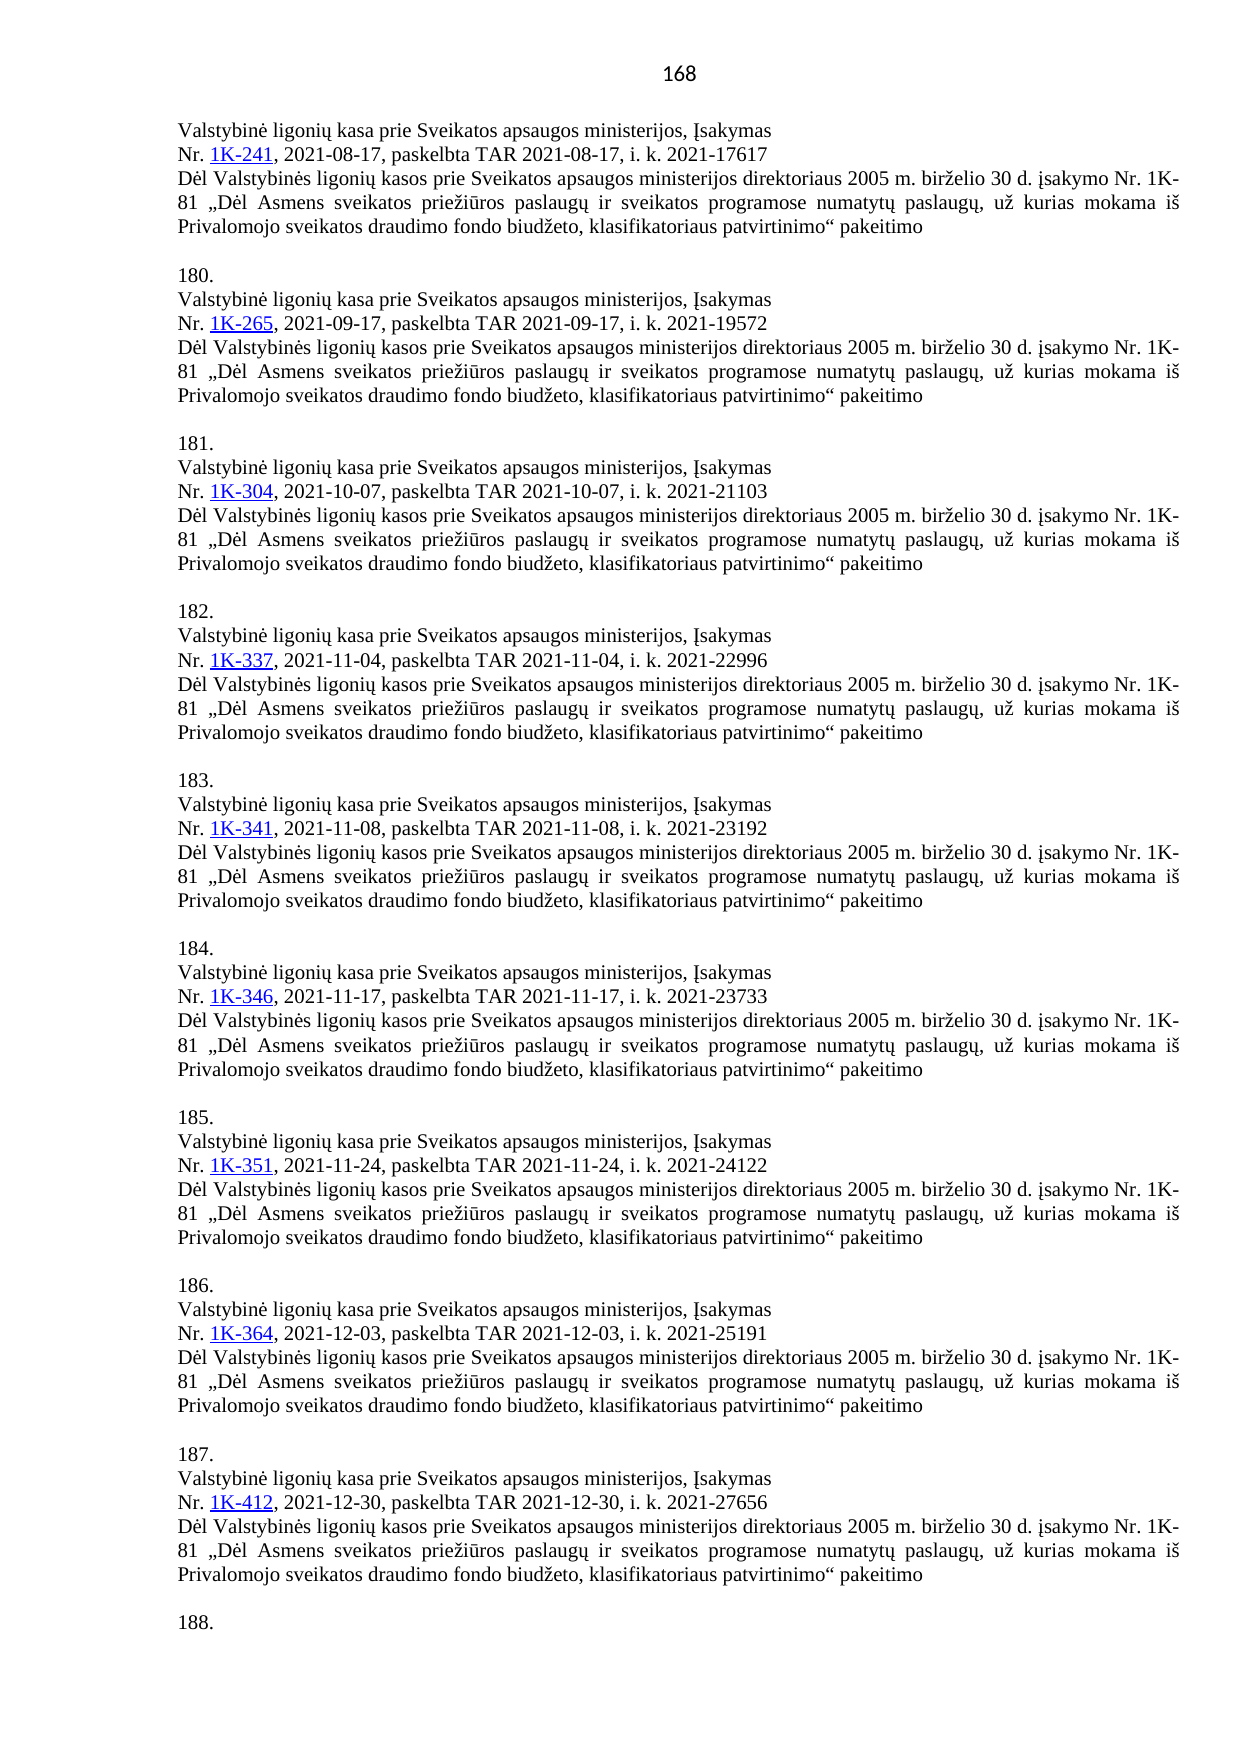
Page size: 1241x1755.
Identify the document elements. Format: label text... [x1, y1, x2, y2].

text Nr. 1K-364, 2021-12-03, paskelbta TAR 2021-12-03, i. k. 2021-25191 [177, 1321, 1181, 1345]
text Valstybinė ligonių kasa prie Sveikatos apsaugos ministerijos, Įsakymas [177, 455, 1181, 479]
text Valstybinė ligonių kasa prie Sveikatos apsaugos ministerijos, Įsakymas [177, 623, 1181, 647]
text Valstybinė ligonių kasa prie Sveikatos apsaugos ministerijos, Įsakymas [177, 287, 1181, 311]
text 185. [177, 1105, 1181, 1129]
text Dėl Valstybinės ligonių kasos prie Sveikatos apsaugos ministerijos direktoriaus 2005 m. birželio 30 d. įsakymo Nr. 1K-81 „Dėl Asmens sveikatos priežiūros paslaugų ir sveikatos programose numatytų paslaugų, už kurias mokama iš Privalomojo sveikatos draudimo fondo biudžeto, klasifikatoriaus patvirtinimo“ pakeitimo [177, 672, 1181, 744]
text Valstybinė ligonių kasa prie Sveikatos apsaugos ministerijos, Įsakymas [177, 1129, 1181, 1153]
text Dėl Valstybinės ligonių kasos prie Sveikatos apsaugos ministerijos direktoriaus 2005 m. birželio 30 d. įsakymo Nr. 1K-81 „Dėl Asmens sveikatos priežiūros paslaugų ir sveikatos programose numatytų paslaugų, už kurias mokama iš Privalomojo sveikatos draudimo fondo biudžeto, klasifikatoriaus patvirtinimo“ pakeitimo [177, 335, 1181, 407]
text Nr. 1K-337, 2021-11-04, paskelbta TAR 2021-11-04, i. k. 2021-22996 [177, 647, 1181, 672]
text Nr. 1K-351, 2021-11-24, paskelbta TAR 2021-11-24, i. k. 2021-24122 [177, 1153, 1181, 1177]
text Nr. 1K-412, 2021-12-30, paskelbta TAR 2021-12-30, i. k. 2021-27656 [177, 1490, 1181, 1514]
text Dėl Valstybinės ligonių kasos prie Sveikatos apsaugos ministerijos direktoriaus 2005 m. birželio 30 d. įsakymo Nr. 1K-81 „Dėl Asmens sveikatos priežiūros paslaugų ir sveikatos programose numatytų paslaugų, už kurias mokama iš Privalomojo sveikatos draudimo fondo biudžeto, klasifikatoriaus patvirtinimo“ pakeitimo [177, 166, 1181, 238]
text Dėl Valstybinės ligonių kasos prie Sveikatos apsaugos ministerijos direktoriaus 2005 m. birželio 30 d. įsakymo Nr. 1K-81 „Dėl Asmens sveikatos priežiūros paslaugų ir sveikatos programose numatytų paslaugų, už kurias mokama iš Privalomojo sveikatos draudimo fondo biudžeto, klasifikatoriaus patvirtinimo“ pakeitimo [177, 1514, 1181, 1586]
text 183. [177, 768, 1181, 792]
text Nr. 1K-304, 2021-10-07, paskelbta TAR 2021-10-07, i. k. 2021-21103 [177, 479, 1181, 503]
text 186. [177, 1273, 1181, 1297]
text 181. [177, 431, 1181, 455]
text Nr. 1K-341, 2021-11-08, paskelbta TAR 2021-11-08, i. k. 2021-23192 [177, 816, 1181, 840]
text Valstybinė ligonių kasa prie Sveikatos apsaugos ministerijos, Įsakymas [177, 118, 1181, 142]
text Dėl Valstybinės ligonių kasos prie Sveikatos apsaugos ministerijos direktoriaus 2005 m. birželio 30 d. įsakymo Nr. 1K-81 „Dėl Asmens sveikatos priežiūros paslaugų ir sveikatos programose numatytų paslaugų, už kurias mokama iš Privalomojo sveikatos draudimo fondo biudžeto, klasifikatoriaus patvirtinimo“ pakeitimo [177, 1345, 1181, 1417]
text Dėl Valstybinės ligonių kasos prie Sveikatos apsaugos ministerijos direktoriaus 2005 m. birželio 30 d. įsakymo Nr. 1K-81 „Dėl Asmens sveikatos priežiūros paslaugų ir sveikatos programose numatytų paslaugų, už kurias mokama iš Privalomojo sveikatos draudimo fondo biudžeto, klasifikatoriaus patvirtinimo“ pakeitimo [177, 840, 1181, 912]
text 180. [177, 262, 1181, 287]
text Nr. 1K-265, 2021-09-17, paskelbta TAR 2021-09-17, i. k. 2021-19572 [177, 311, 1181, 335]
text Nr. 1K-346, 2021-11-17, paskelbta TAR 2021-11-17, i. k. 2021-23733 [177, 984, 1181, 1008]
text Dėl Valstybinės ligonių kasos prie Sveikatos apsaugos ministerijos direktoriaus 2005 m. birželio 30 d. įsakymo Nr. 1K-81 „Dėl Asmens sveikatos priežiūros paslaugų ir sveikatos programose numatytų paslaugų, už kurias mokama iš Privalomojo sveikatos draudimo fondo biudžeto, klasifikatoriaus patvirtinimo“ pakeitimo [177, 1177, 1181, 1249]
text Dėl Valstybinės ligonių kasos prie Sveikatos apsaugos ministerijos direktoriaus 2005 m. birželio 30 d. įsakymo Nr. 1K-81 „Dėl Asmens sveikatos priežiūros paslaugų ir sveikatos programose numatytų paslaugų, už kurias mokama iš Privalomojo sveikatos draudimo fondo biudžeto, klasifikatoriaus patvirtinimo“ pakeitimo [177, 1008, 1181, 1081]
text Nr. 1K-241, 2021-08-17, paskelbta TAR 2021-08-17, i. k. 2021-17617 [177, 142, 1181, 166]
text 187. [177, 1442, 1181, 1466]
text Dėl Valstybinės ligonių kasos prie Sveikatos apsaugos ministerijos direktoriaus 2005 m. birželio 30 d. įsakymo Nr. 1K-81 „Dėl Asmens sveikatos priežiūros paslaugų ir sveikatos programose numatytų paslaugų, už kurias mokama iš Privalomojo sveikatos draudimo fondo biudžeto, klasifikatoriaus patvirtinimo“ pakeitimo [177, 503, 1181, 575]
text 182. [177, 599, 1181, 623]
text 188. [177, 1610, 1181, 1634]
text Valstybinė ligonių kasa prie Sveikatos apsaugos ministerijos, Įsakymas [177, 1466, 1181, 1490]
text Valstybinė ligonių kasa prie Sveikatos apsaugos ministerijos, Įsakymas [177, 960, 1181, 984]
text Valstybinė ligonių kasa prie Sveikatos apsaugos ministerijos, Įsakymas [177, 1297, 1181, 1321]
text Valstybinė ligonių kasa prie Sveikatos apsaugos ministerijos, Įsakymas [177, 792, 1181, 816]
text 184. [177, 936, 1181, 960]
